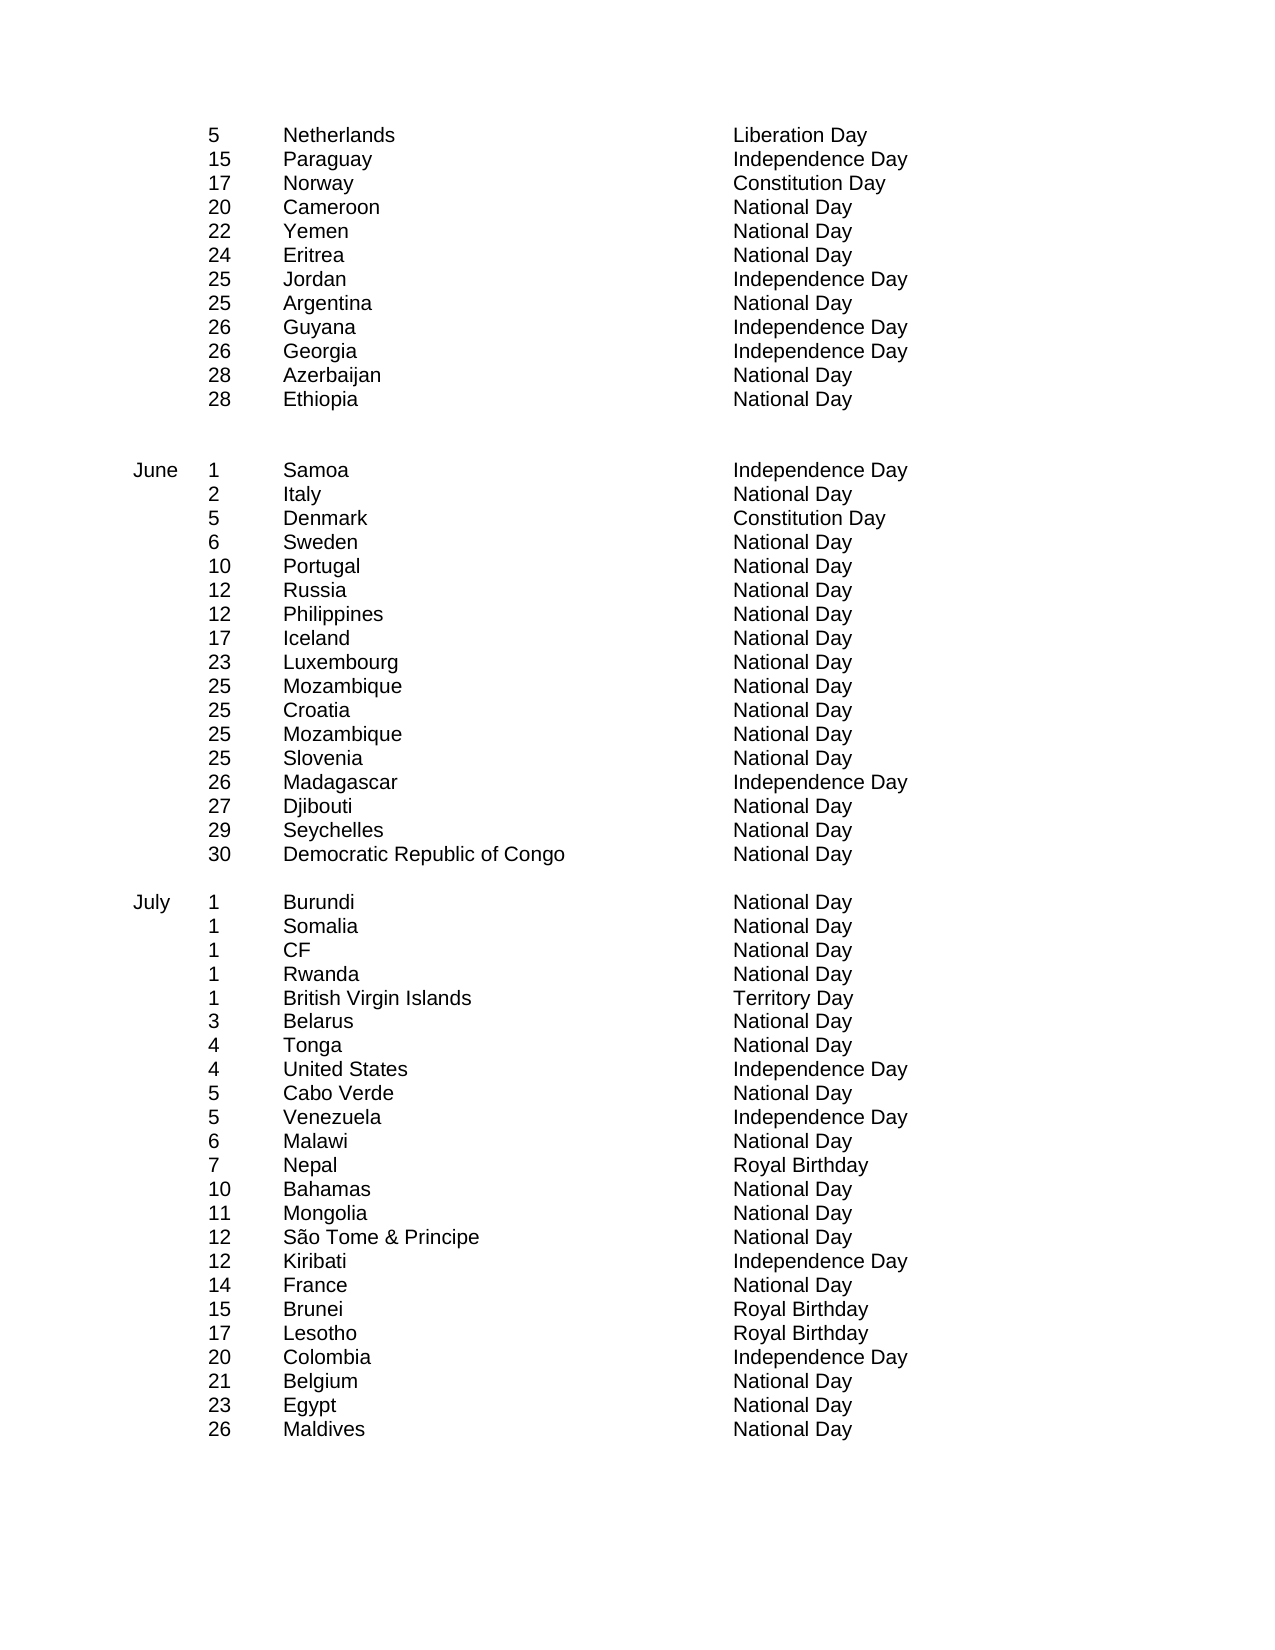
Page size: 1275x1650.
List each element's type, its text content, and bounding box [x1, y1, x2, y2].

text 25 Slovenia National Day [133, 746, 1181, 770]
text 5 Denmark Constitution Day [133, 506, 1181, 530]
text June 1 Samoa Independence Day [133, 458, 1181, 482]
text 22 Yemen National Day [133, 219, 1181, 243]
text 26 Georgia Independence Day [133, 338, 1181, 362]
text 23 Luxembourg National Day [133, 650, 1181, 674]
text 14 France National Day [133, 1273, 1181, 1297]
text 4 United States Independence Day [133, 1057, 1181, 1081]
text 29 Seychelles National Day [133, 818, 1181, 842]
text 12 Russia National Day [133, 578, 1181, 602]
text 6 Sweden National Day [133, 530, 1181, 554]
text 3 Belarus National Day [133, 1009, 1181, 1033]
text 24 Eritrea National Day [133, 243, 1181, 267]
text 2 Italy National Day [133, 482, 1181, 506]
text 23 Egypt National Day [133, 1393, 1181, 1417]
text 25 Jordan Independence Day [133, 267, 1181, 291]
text 20 Colombia Independence Day [133, 1345, 1181, 1369]
text 6 Malawi National Day [133, 1129, 1181, 1153]
text 17 Lesotho Royal Birthday [133, 1321, 1181, 1345]
text 12 Philippines National Day [133, 602, 1181, 626]
text 17 Norway Constitution Day [133, 171, 1181, 195]
text 27 Djibouti National Day [133, 794, 1181, 818]
text 5 Netherlands Liberation Day [133, 123, 1181, 147]
text 20 Cameroon National Day [133, 195, 1181, 219]
text 17 Iceland National Day [133, 626, 1181, 650]
text 25 Mozambique National Day [133, 722, 1181, 746]
text 12 Kiribati Independence Day [133, 1249, 1181, 1273]
text 5 Venezuela Independence Day [133, 1105, 1181, 1129]
text 5 Cabo Verde National Day [133, 1081, 1181, 1105]
text 25 Croatia National Day [133, 698, 1181, 722]
text 28 Ethiopia National Day [133, 386, 1181, 410]
text 21 Belgium National Day [133, 1369, 1181, 1393]
text 7 Nepal Royal Birthday [133, 1153, 1181, 1177]
text 28 Azerbaijan National Day [133, 362, 1181, 386]
text 25 Mozambique National Day [133, 674, 1181, 698]
text 4 Tonga National Day [133, 1033, 1181, 1057]
text 15 Brunei Royal Birthday [133, 1297, 1181, 1321]
text 26 Madagascar Independence Day [133, 770, 1181, 794]
text 1 Somalia National Day [133, 913, 1181, 937]
text 15 Paraguay Independence Day [133, 147, 1181, 171]
text 12 São Tome & Principe National Day [133, 1225, 1181, 1249]
text 10 Bahamas National Day [133, 1177, 1181, 1201]
text 25 Argentina National Day [133, 291, 1181, 314]
text 30 Democratic Republic of Congo National Day [133, 842, 1181, 866]
text 26 Guyana Independence Day [133, 314, 1181, 338]
text July 1 Burundi National Day [133, 889, 1181, 913]
text 26 Maldives National Day [133, 1417, 1181, 1441]
text 10 Portugal National Day [133, 554, 1181, 578]
text 1 CF National Day [133, 937, 1181, 961]
text 1 Rwanda National Day [133, 961, 1181, 985]
text 1 British Virgin Islands Territory Day [133, 985, 1181, 1009]
text 11 Mongolia National Day [133, 1201, 1181, 1225]
